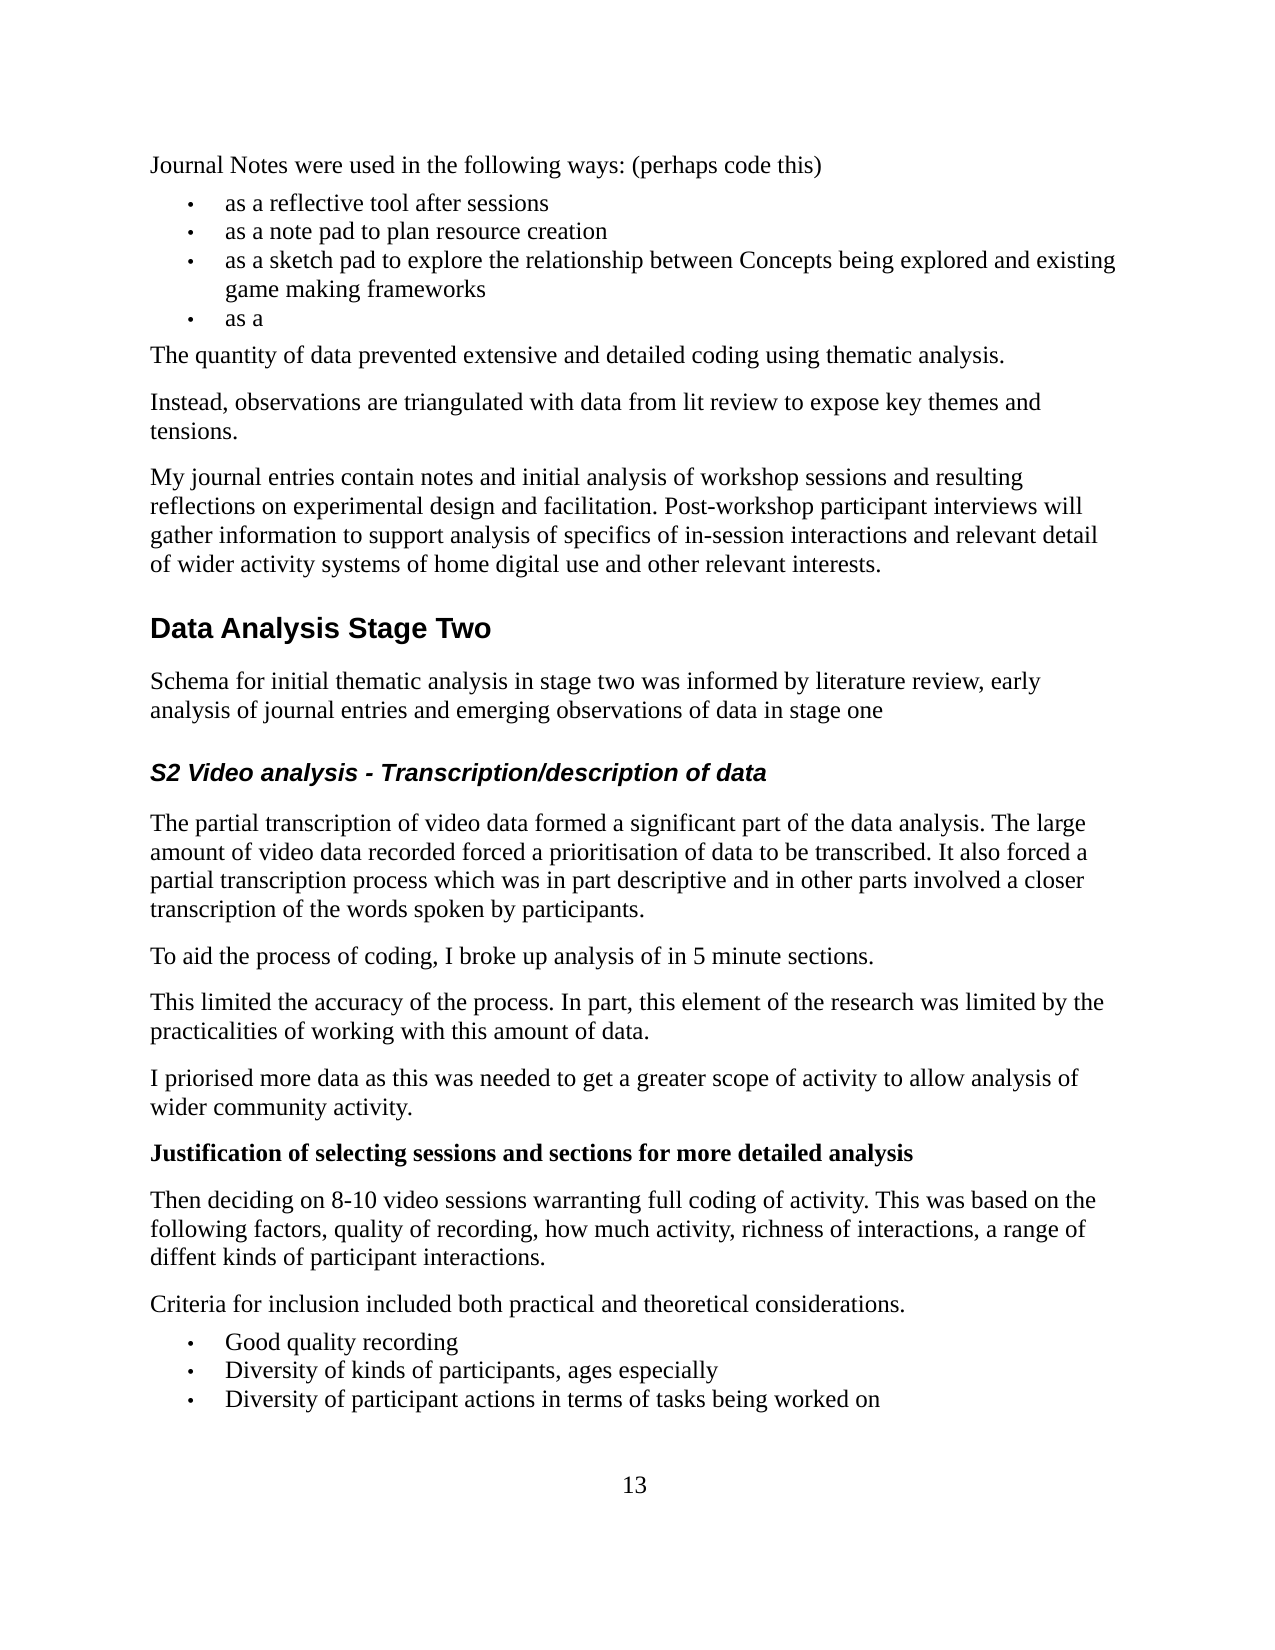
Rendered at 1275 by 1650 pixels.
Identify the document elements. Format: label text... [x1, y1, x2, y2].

text The quantity of data prevented extensive and detailed coding using thematic analysis. [150, 340, 1125, 369]
list as a note pad to plan resource creation [187, 216, 1125, 245]
list Diversity of participant actions in terms of tasks being worked on [187, 1384, 1125, 1413]
list Good quality recording [187, 1327, 1125, 1356]
text Then deciding on 8-10 video sessions warranting full coding of activity. This was based on the following factors, quality of recording, how much activity, richness of interactions, a range of diffent kinds of participant interactions. [150, 1185, 1125, 1271]
text I priorised more data as this was needed to get a greater scope of activity to allow analysis of wider community activity. [150, 1063, 1125, 1120]
list as a sketch pad to explore the relationship between Concepts being explored and existing game making frameworks [187, 245, 1125, 303]
text This limited the accuracy of the process. In part, this element of the research was limited by the practicalities of working with this amount of data. [150, 987, 1125, 1045]
text The partial transcription of video data formed a significant part of the data analysis. The large amount of video data recorded forced a prioritisation of data to be transcribed. It also forced a partial transcription process which was in part descriptive and in other parts involved a closer transcription of the words spoken by participants. [150, 808, 1125, 923]
text Schema for initial thematic analysis in stage two was informed by literature review, early analysis of journal entries and emerging observations of data in stage one [150, 666, 1125, 724]
text Justification of selecting sessions and sections for more detailed analysis [150, 1138, 1125, 1167]
text My journal entries contain notes and initial analysis of workshop sessions and resulting reflections on experimental design and facilitation. Post-workshop participant interviews will gather information to support analysis of specifics of in-session interactions and relevant detail of wider activity systems of home digital use and other relevant interests. [150, 462, 1125, 577]
subtitle Data Analysis Stage Two [150, 611, 1125, 645]
list as a [187, 303, 1125, 331]
text To aid the process of coding, I broke up analysis of in 5 minute sections. [150, 941, 1125, 969]
subtitle S2 Video analysis - Transcription/description of data [150, 758, 1125, 786]
list as a reflective tool after sessions [187, 188, 1125, 216]
text Criteria for inclusion included both practical and theoretical considerations. [150, 1289, 1125, 1318]
text Journal Notes were used in the following ways: (perhaps code this) [150, 150, 1125, 179]
text Instead, observations are triangulated with data from lit review to expose key themes and tensions. [150, 387, 1125, 444]
list Diversity of kinds of participants, ages especially [187, 1356, 1125, 1384]
